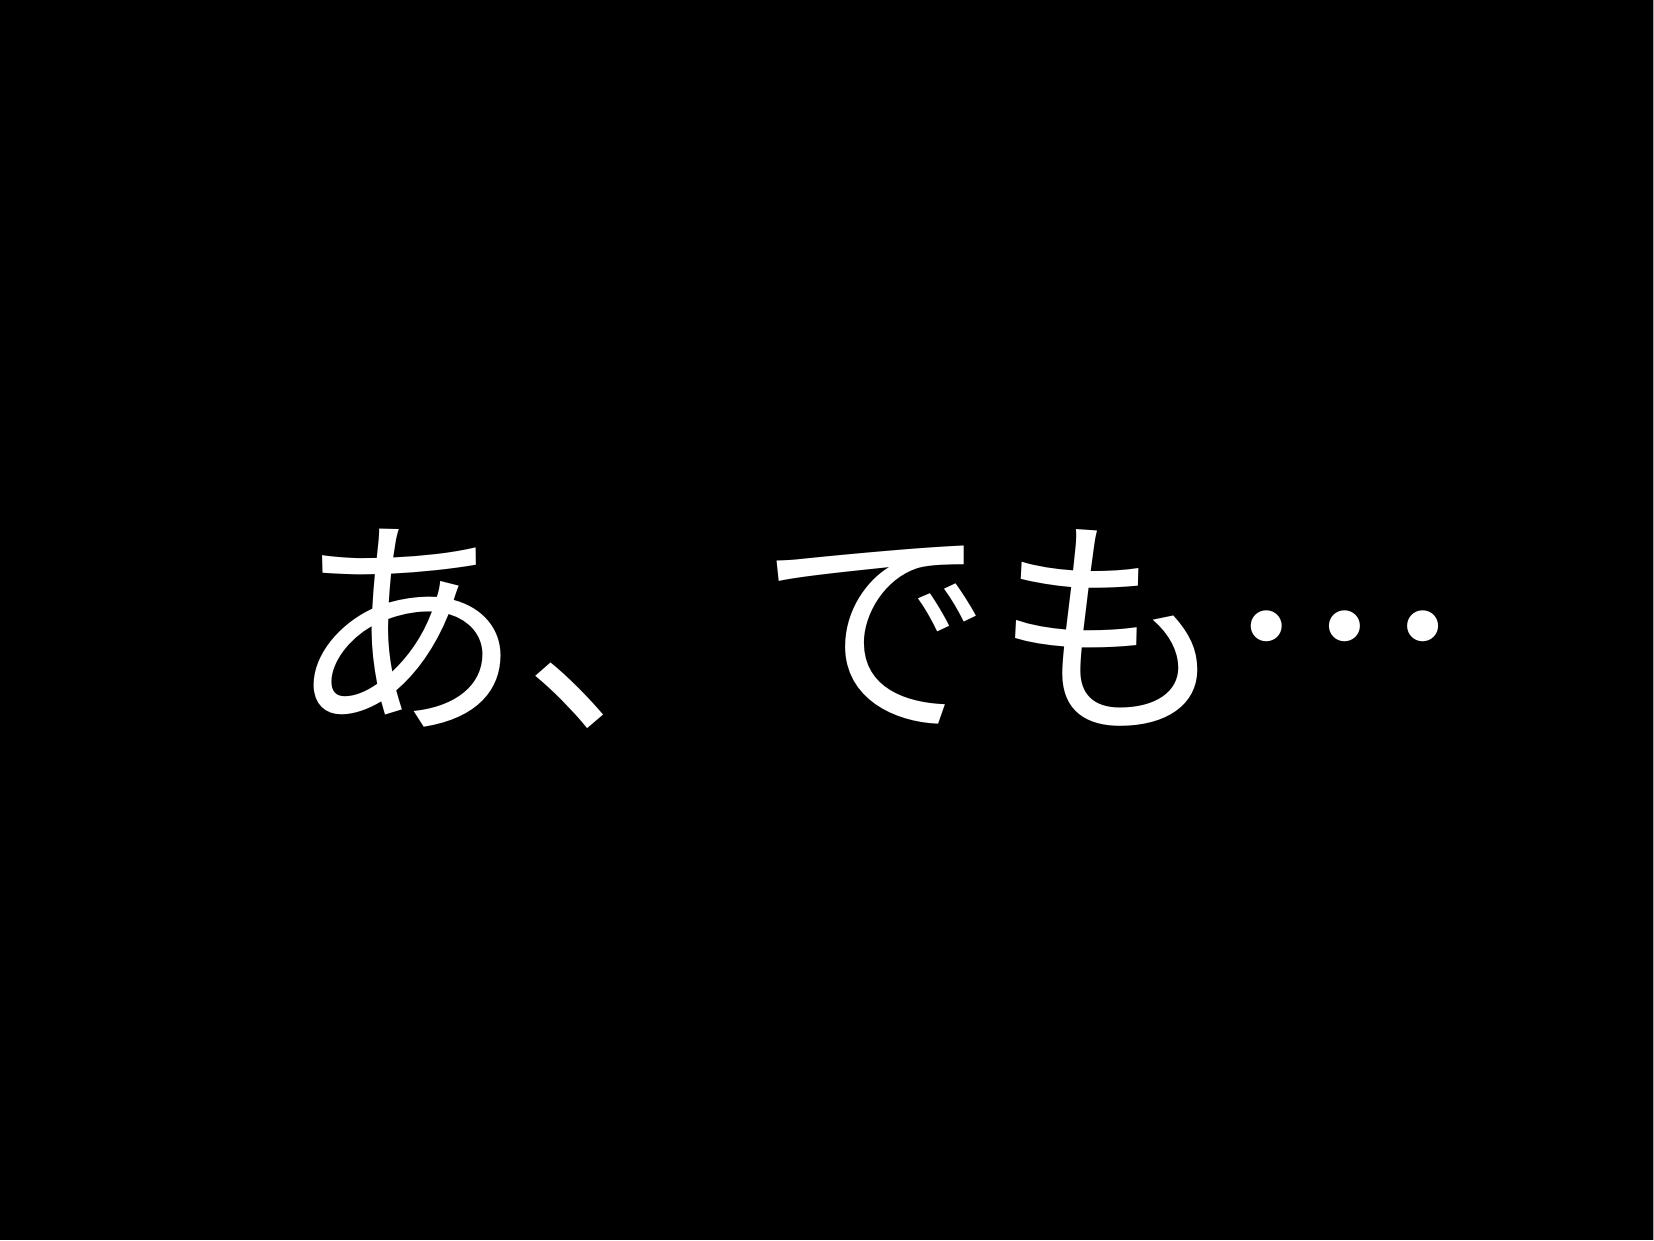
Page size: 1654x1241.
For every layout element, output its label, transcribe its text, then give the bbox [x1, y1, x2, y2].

list あ、でも… [6, 0, 1644, 1226]
